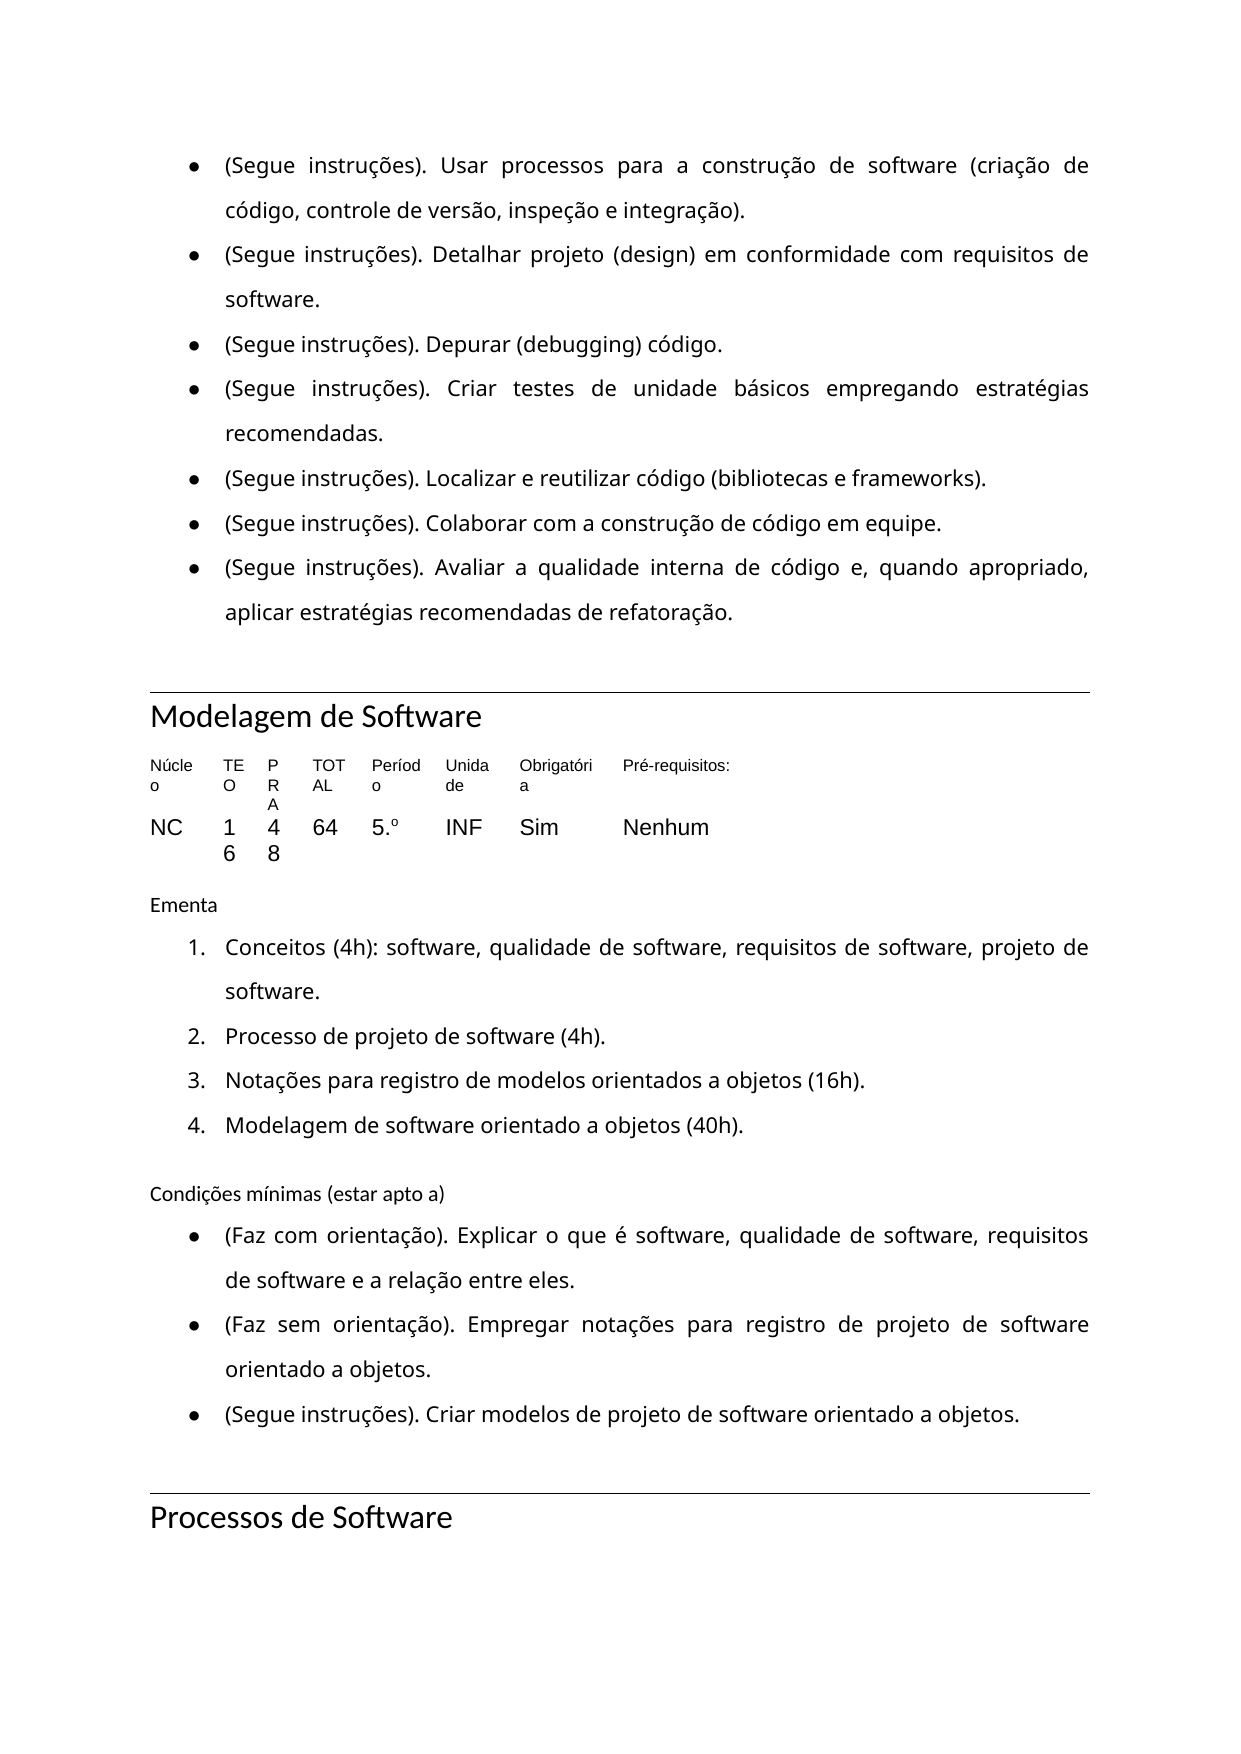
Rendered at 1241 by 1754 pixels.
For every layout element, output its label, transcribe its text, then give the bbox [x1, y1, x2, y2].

table_header TOTAL [301, 756, 360, 814]
list (Faz com orientação). Explicar o que é software, qualidade de software, requisitos de software e a relação entre eles. [187, 1220, 1090, 1294]
list (Segue instruções). Usar processos para a construção de software (criação de código, controle de versão, inspeção e integração). [187, 150, 1090, 224]
list (Faz sem orientação). Empregar notações para registro de projeto de software orientado a objetos. [187, 1309, 1090, 1384]
table_header Núcleo [139, 756, 212, 814]
list (Segue instruções). Colaborar com a construção de código em equipe. [187, 507, 1090, 537]
list Conceitos (4h): software, qualidade de software, requisitos de software, projeto de software. [187, 931, 1090, 1006]
list (Segue instruções). Avaliar a qualidade interna de código e, quando apropriado, aplicar estratégias recomendadas de refatoração. [187, 552, 1090, 627]
table_header Unidade [434, 756, 508, 814]
table_cell Nenhum [611, 814, 1004, 866]
subtitle Modelagem de Software [150, 693, 1090, 735]
list Modelagem de software orientado a objetos (40h). [187, 1110, 1090, 1140]
table_cell INF [434, 814, 508, 866]
table_cell 48 [256, 814, 301, 866]
list (Segue instruções). Depurar (debugging) código. [187, 329, 1090, 358]
list Notações para registro de modelos orientados a objetos (16h). [187, 1066, 1090, 1095]
table_cell 5.o [360, 814, 434, 866]
table_header TEO [212, 756, 256, 814]
list (Segue instruções). Detalhar projeto (design) em conformidade com requisitos de software. [187, 239, 1090, 314]
table_header Período [360, 756, 434, 814]
table_cell 64 [301, 814, 360, 866]
list (Segue instruções). Criar modelos de projeto de software orientado a objetos. [187, 1399, 1090, 1428]
list (Segue instruções). Criar testes de unidade básicos empregando estratégias recomendadas. [187, 373, 1090, 448]
table_header Pré-requisitos: [611, 756, 1004, 814]
subtitle Condições mínimas (estar apto a) [150, 1180, 1090, 1207]
subtitle Ementa [150, 891, 1090, 918]
table_cell 16 [212, 814, 256, 866]
table_cell Sim [508, 814, 611, 866]
table_cell NC [139, 814, 212, 866]
table_header PRA [256, 756, 301, 814]
list (Segue instruções). Localizar e reutilizar código (bibliotecas e frameworks). [187, 463, 1090, 493]
table_header Obrigatória [508, 756, 611, 814]
subtitle Processos de Software [150, 1494, 1090, 1537]
list Processo de projeto de software (4h). [187, 1021, 1090, 1051]
